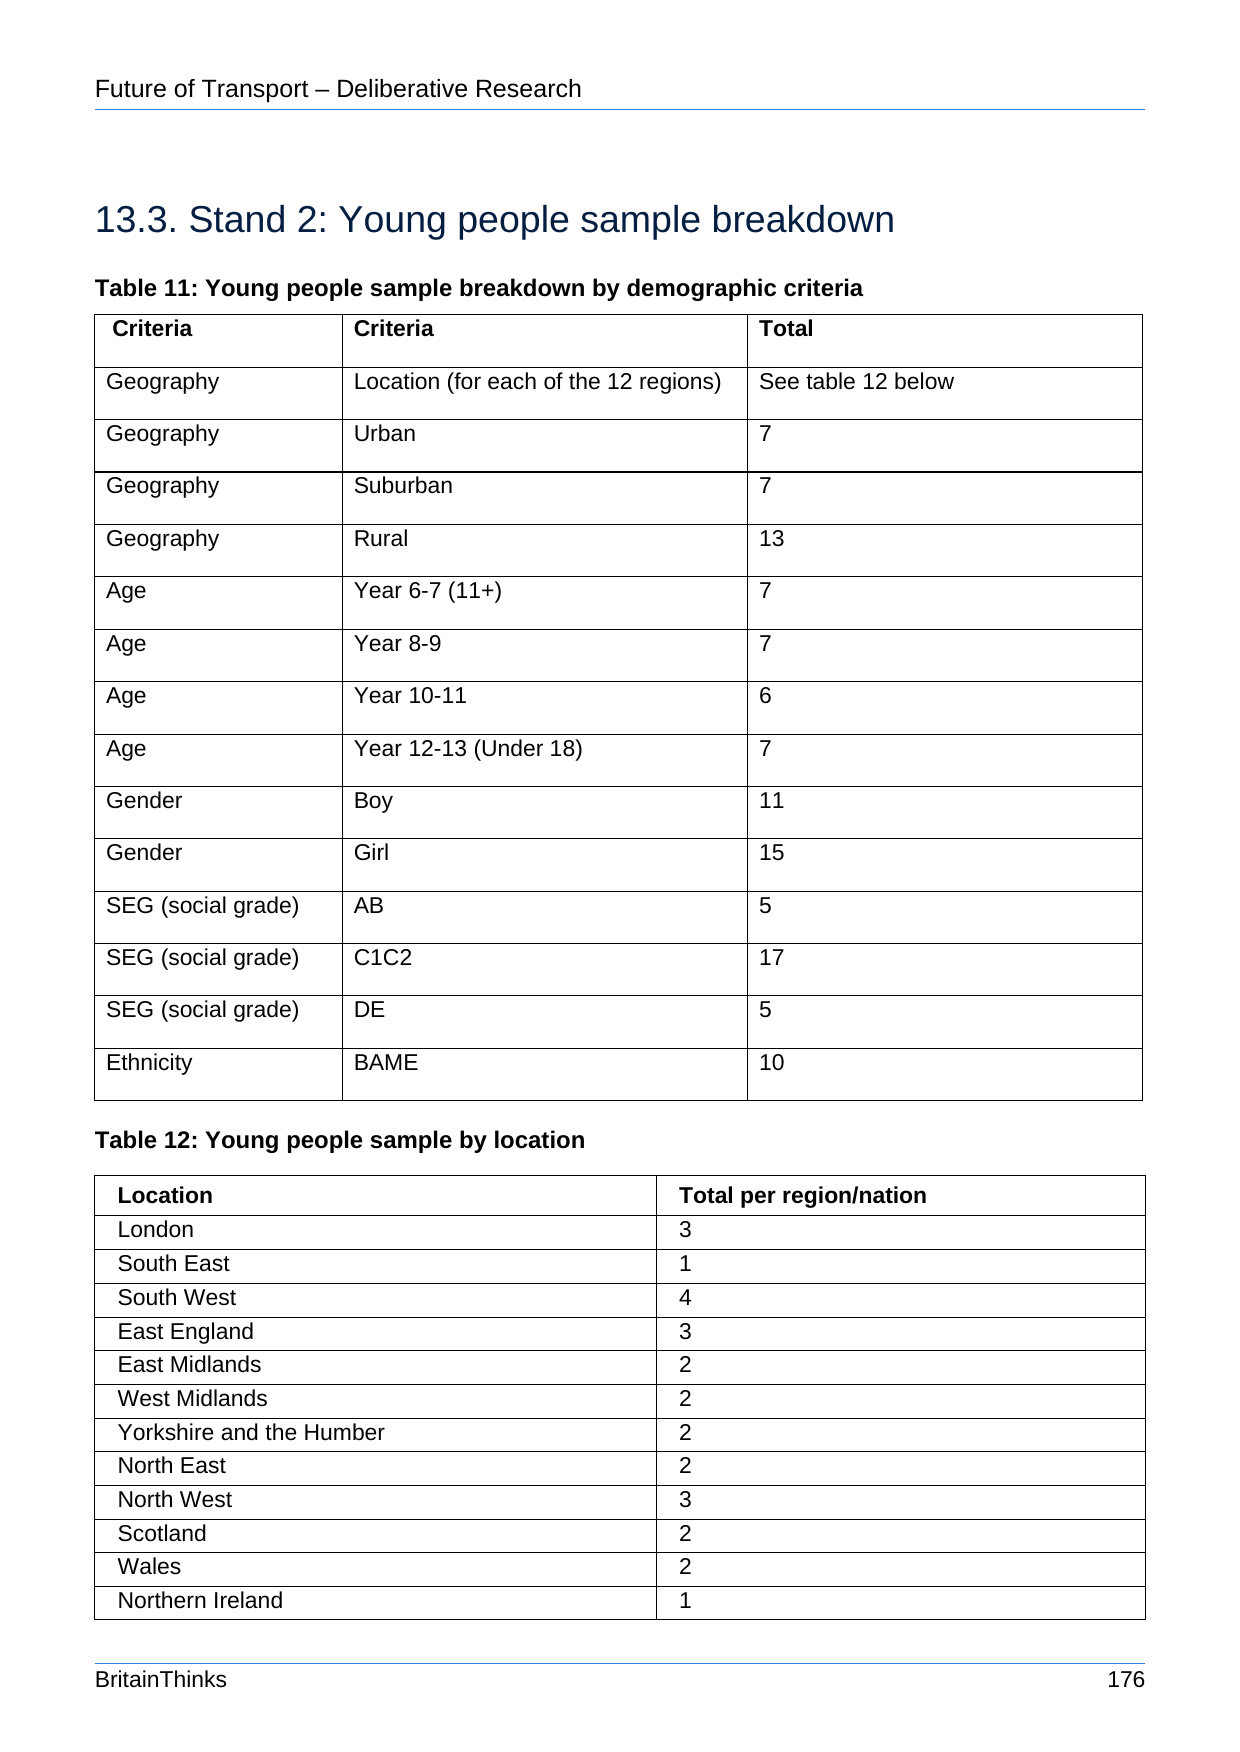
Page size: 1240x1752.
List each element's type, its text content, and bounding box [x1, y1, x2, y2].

table_cell 2 [657, 1419, 1145, 1451]
table_cell Year 6-7 (11+) [343, 577, 747, 629]
table_cell SEG (social grade) [95, 892, 342, 943]
table_cell 11 [748, 787, 1142, 838]
table_cell Location (for each of the 12 regions) [343, 368, 747, 419]
table_cell West Midlands [95, 1385, 656, 1417]
table_cell North West [95, 1486, 656, 1518]
text Table 11: Young people sample breakdown by demographic criteria [94, 274, 1145, 302]
table_cell 5 [748, 996, 1142, 1048]
table_cell 17 [748, 944, 1142, 995]
table_cell Gender [95, 839, 342, 891]
table_cell 1 [657, 1587, 1145, 1619]
table_cell 2 [657, 1385, 1145, 1417]
table_header Criteria [343, 315, 747, 367]
table_cell Age [95, 735, 342, 786]
table_cell DE [343, 996, 747, 1048]
table_cell Wales [95, 1553, 656, 1586]
table_cell 13 [748, 525, 1142, 576]
table_cell 2 [657, 1351, 1145, 1384]
table_cell Northern Ireland [95, 1587, 656, 1619]
table_cell 6 [748, 682, 1142, 733]
table_cell 7 [748, 577, 1142, 629]
table_cell Age [95, 630, 342, 681]
table_header Total [748, 315, 1142, 367]
table_cell SEG (social grade) [95, 944, 342, 995]
table_header Criteria [95, 315, 342, 367]
table_cell 3 [657, 1318, 1145, 1350]
text Table 12: Young people sample by location [94, 1126, 1145, 1154]
table_cell 3 [657, 1216, 1145, 1249]
table_cell C1C2 [343, 944, 747, 995]
table_cell Suburban [343, 473, 747, 524]
table_cell 2 [657, 1553, 1145, 1586]
table_cell Age [95, 682, 342, 733]
table_cell Girl [343, 839, 747, 891]
table_cell Year 8-9 [343, 630, 747, 681]
table_cell Geography [95, 525, 342, 576]
table_cell 10 [748, 1049, 1142, 1100]
table_cell Geography [95, 368, 342, 419]
table_cell Year 10-11 [343, 682, 747, 733]
subtitle 13.3. Stand 2: Young people sample breakdown [94, 198, 1145, 241]
table_cell North East [95, 1452, 656, 1485]
table_cell 7 [748, 630, 1142, 681]
table_cell South East [95, 1250, 656, 1283]
table_cell See table 12 below [748, 368, 1142, 419]
table_cell South West [95, 1284, 656, 1317]
table_cell 2 [657, 1520, 1145, 1552]
table_cell 3 [657, 1486, 1145, 1518]
table_cell 1 [657, 1250, 1145, 1283]
table_cell Gender [95, 787, 342, 838]
table_cell AB [343, 892, 747, 943]
table_cell Year 12-13 (Under 18) [343, 735, 747, 786]
table_cell 7 [748, 735, 1142, 786]
table_cell SEG (social grade) [95, 996, 342, 1048]
table_cell Rural [343, 525, 747, 576]
table_cell Ethnicity [95, 1049, 342, 1100]
table_cell 2 [657, 1452, 1145, 1485]
table_cell East Midlands [95, 1351, 656, 1384]
table_cell 7 [748, 473, 1142, 524]
table_header Location [95, 1176, 656, 1214]
table_cell 4 [657, 1284, 1145, 1317]
table_cell 15 [748, 839, 1142, 891]
table_cell Scotland [95, 1520, 656, 1552]
table_cell East England [95, 1318, 656, 1350]
table_cell Urban [343, 420, 747, 471]
table_cell 7 [748, 420, 1142, 471]
table_cell Age [95, 577, 342, 629]
table_cell Yorkshire and the Humber [95, 1419, 656, 1451]
table_header Total per region/nation [657, 1176, 1145, 1214]
table_cell London [95, 1216, 656, 1249]
table_cell Geography [95, 473, 342, 524]
table_cell 5 [748, 892, 1142, 943]
table_cell BAME [343, 1049, 747, 1100]
table_cell Boy [343, 787, 747, 838]
table_cell Geography [95, 420, 342, 471]
